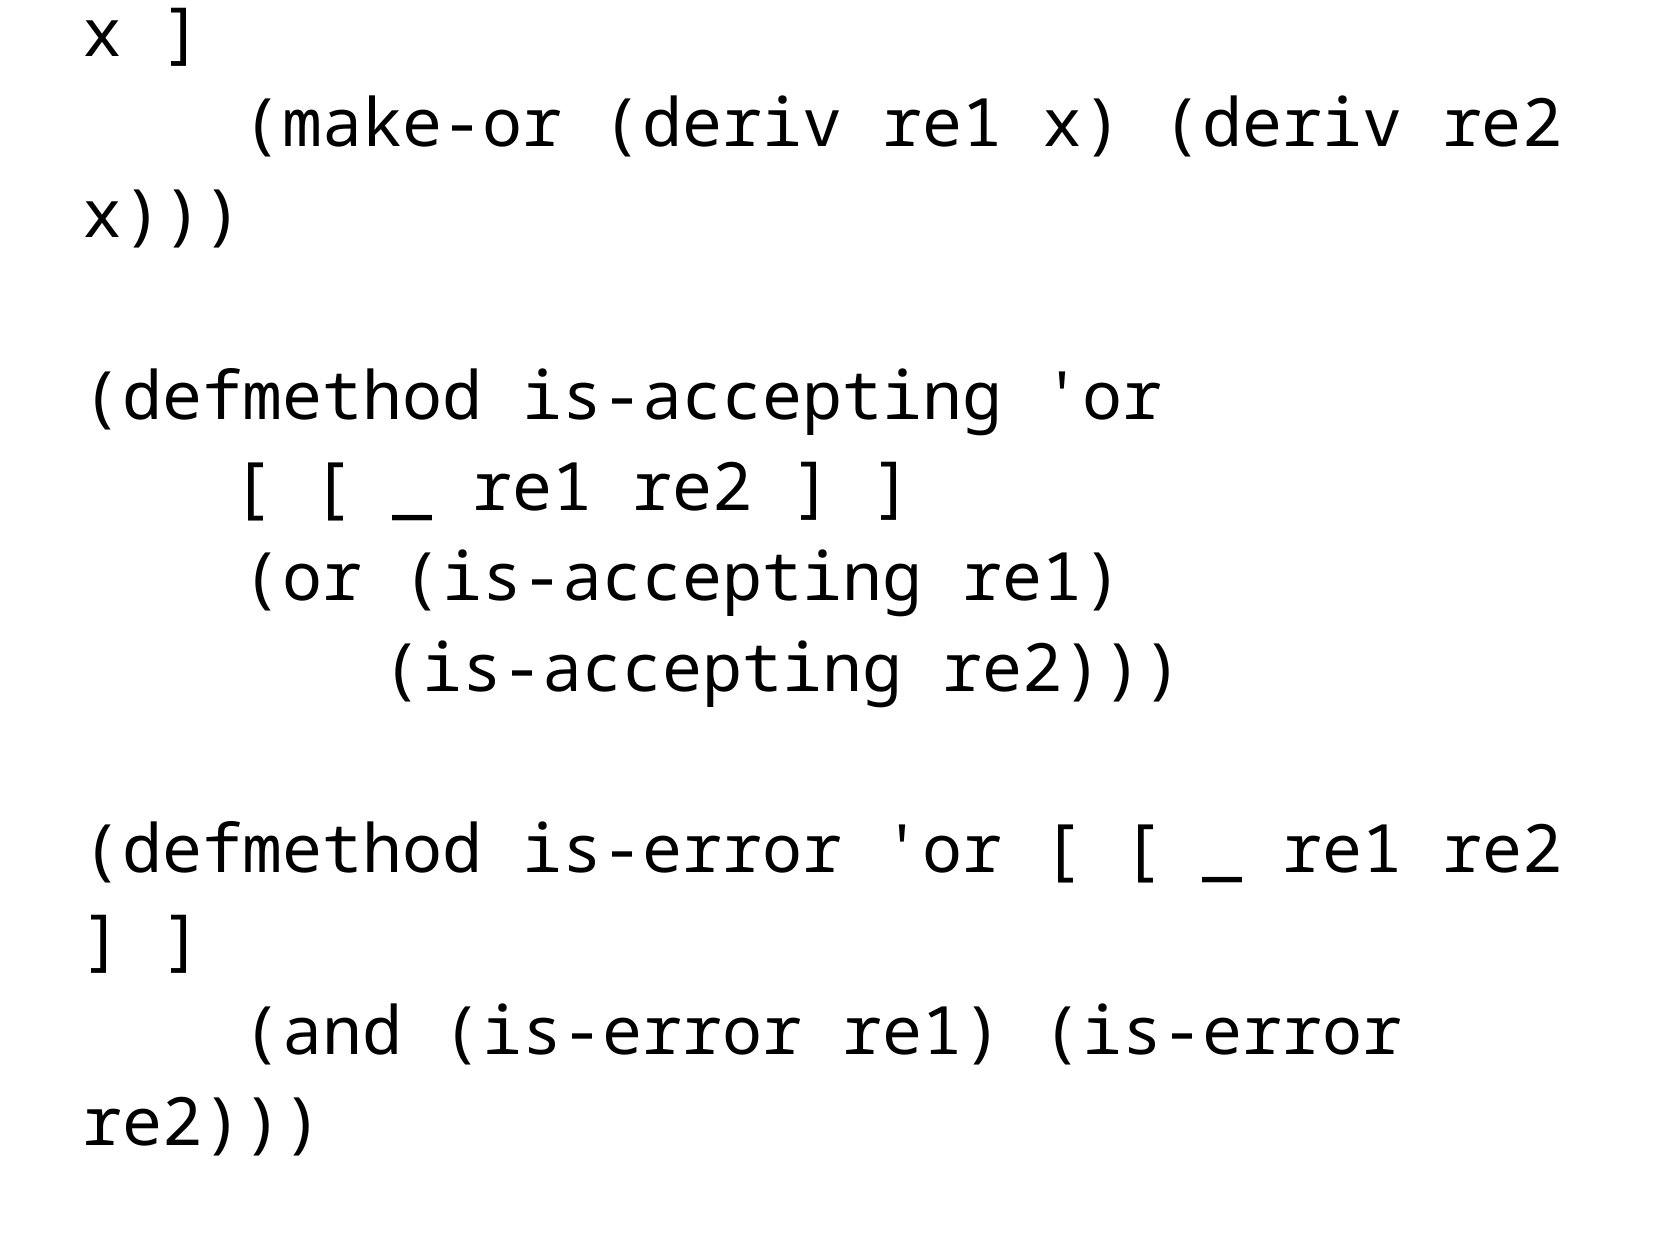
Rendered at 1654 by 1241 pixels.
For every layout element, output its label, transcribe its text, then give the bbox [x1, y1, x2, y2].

subtitle (defmethod deriv 'or [ [ _ re1 re2 ] x ] (make-or (deriv re1 x) (deriv re2 x))) (defmethod is-accepting 'or [ [ _ re1 re2 ] ] (or (is-accepting re1) (is-accepting re2))) (defmethod is-error 'or [ [ _ re1 re2 ] ] (and (is-error re1) (is-error re2))) [82, 49, 1571, 1010]
